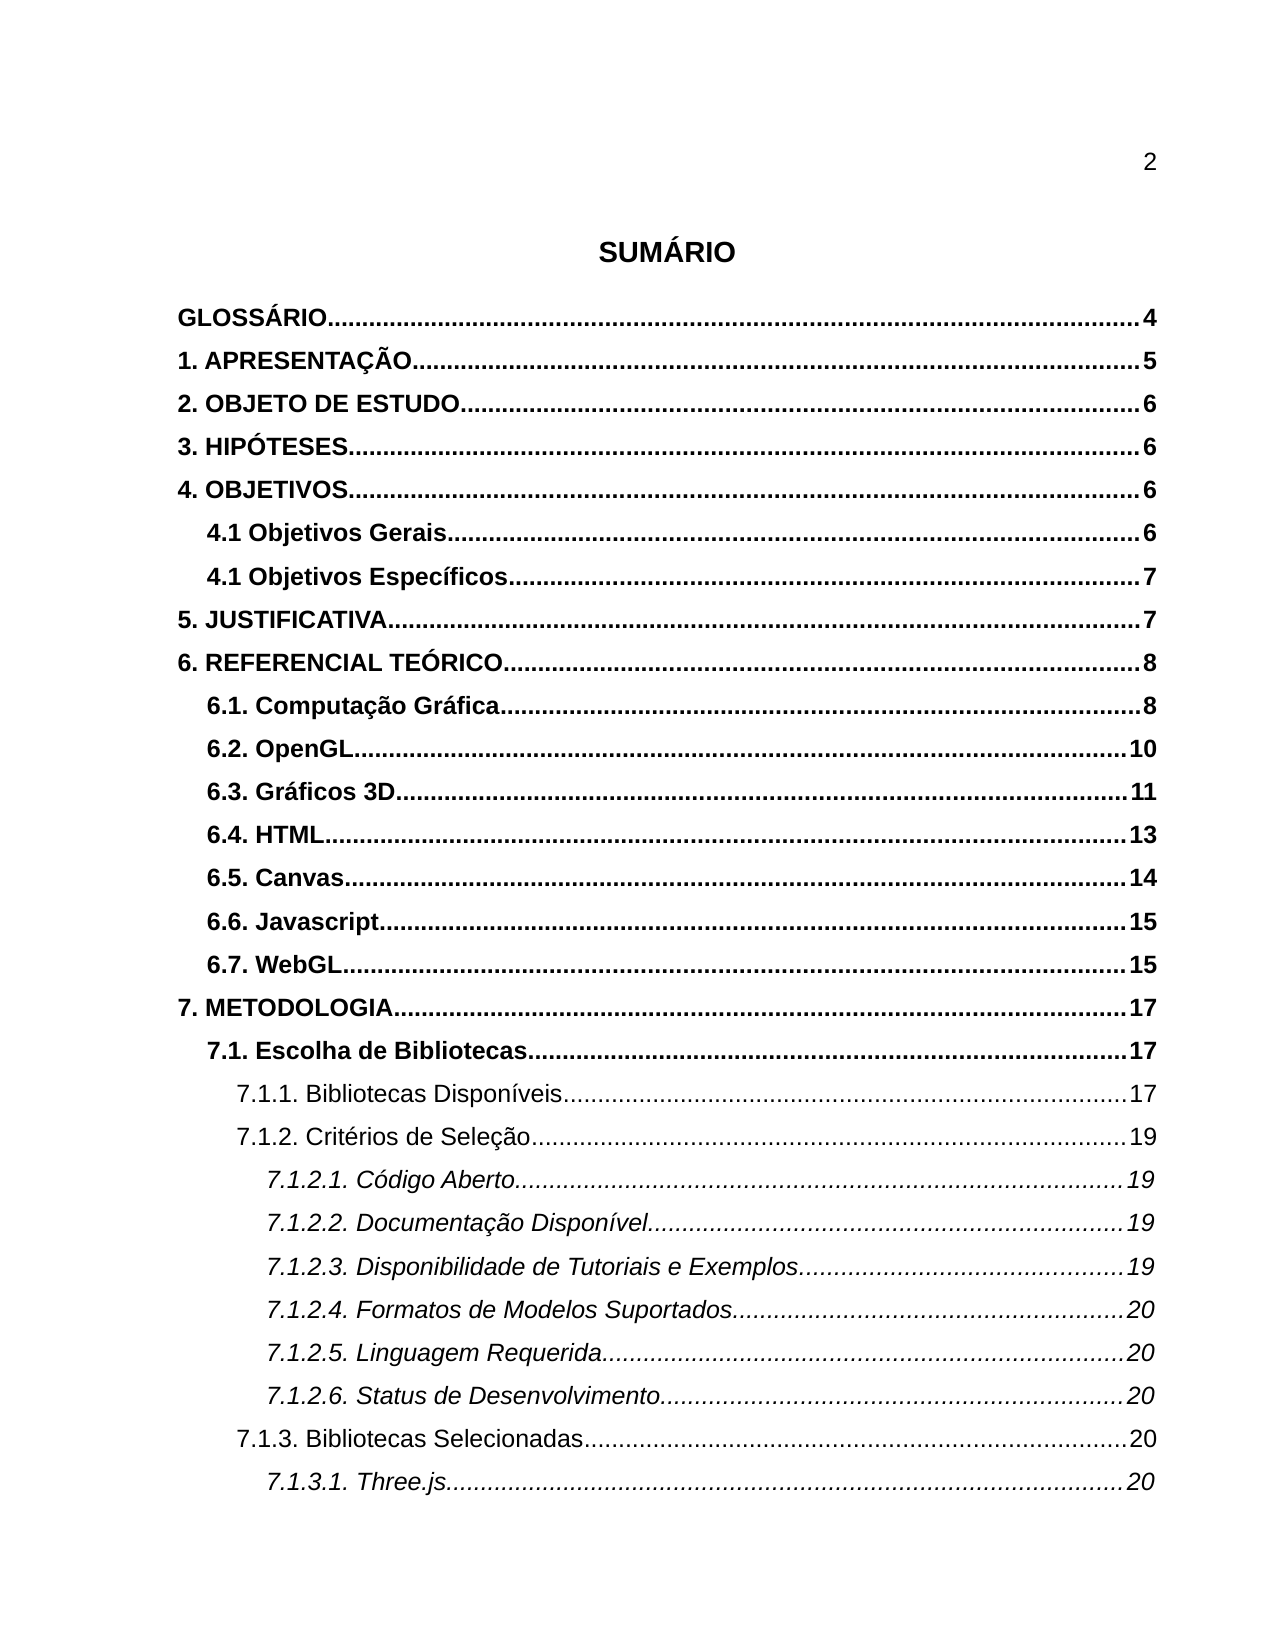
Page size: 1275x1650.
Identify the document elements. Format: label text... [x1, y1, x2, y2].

text 6.6. Javascript 15 [207, 906, 1157, 935]
text 1. APRESENTAÇÃO 5 [177, 346, 1157, 374]
text 7. METODOLOGIA 17 [177, 993, 1157, 1021]
text 7.1.3.1. Three.js 20 [266, 1467, 1157, 1496]
text 6.5. Canvas 14 [207, 863, 1157, 892]
text 4.1 Objetivos Gerais 6 [207, 518, 1157, 547]
text 7.1.2.1. Código Aberto 19 [266, 1165, 1157, 1194]
text 2. OBJETO DE ESTUDO 6 [177, 389, 1157, 418]
text 7.1.2.3. Disponibilidade de Tutoriais e Exemplos 19 [266, 1251, 1157, 1280]
text 7.1.2.5. Linguagem Requerida 20 [266, 1338, 1157, 1366]
text 7.1.2. Critérios de Seleção 19 [236, 1122, 1157, 1151]
text 7.1.2.4. Formatos de Modelos Suportados 20 [266, 1294, 1157, 1323]
text 7.1.3. Bibliotecas Selecionadas 20 [236, 1424, 1157, 1453]
text 6.7. WebGL 15 [207, 949, 1157, 978]
text 6.4. HTML 13 [207, 820, 1157, 849]
text 4.1 Objetivos Específicos 7 [207, 561, 1157, 590]
text 4. OBJETIVOS 6 [177, 475, 1157, 504]
text 7.1. Escolha de Bibliotecas 17 [207, 1036, 1157, 1064]
text 6.3. Gráficos 3D 11 [207, 777, 1157, 806]
text 6. REFERENCIAL TEÓRICO 8 [177, 648, 1157, 676]
text 6.2. OpenGL 10 [207, 734, 1157, 763]
text 5. JUSTIFICATIVA 7 [177, 604, 1157, 633]
text 7.1.2.6. Status de Desenvolvimento 20 [266, 1381, 1157, 1409]
subtitle Sumário [177, 235, 1157, 268]
text 7.1.2.2. Documentação Disponível 19 [266, 1208, 1157, 1237]
text GLOSSÁRIO 4 [177, 303, 1157, 331]
text 3. HIPÓTESES 6 [177, 432, 1157, 461]
text 6.1. Computação Gráfica 8 [207, 691, 1157, 719]
text 7.1.1. Bibliotecas Disponíveis 17 [236, 1079, 1157, 1108]
